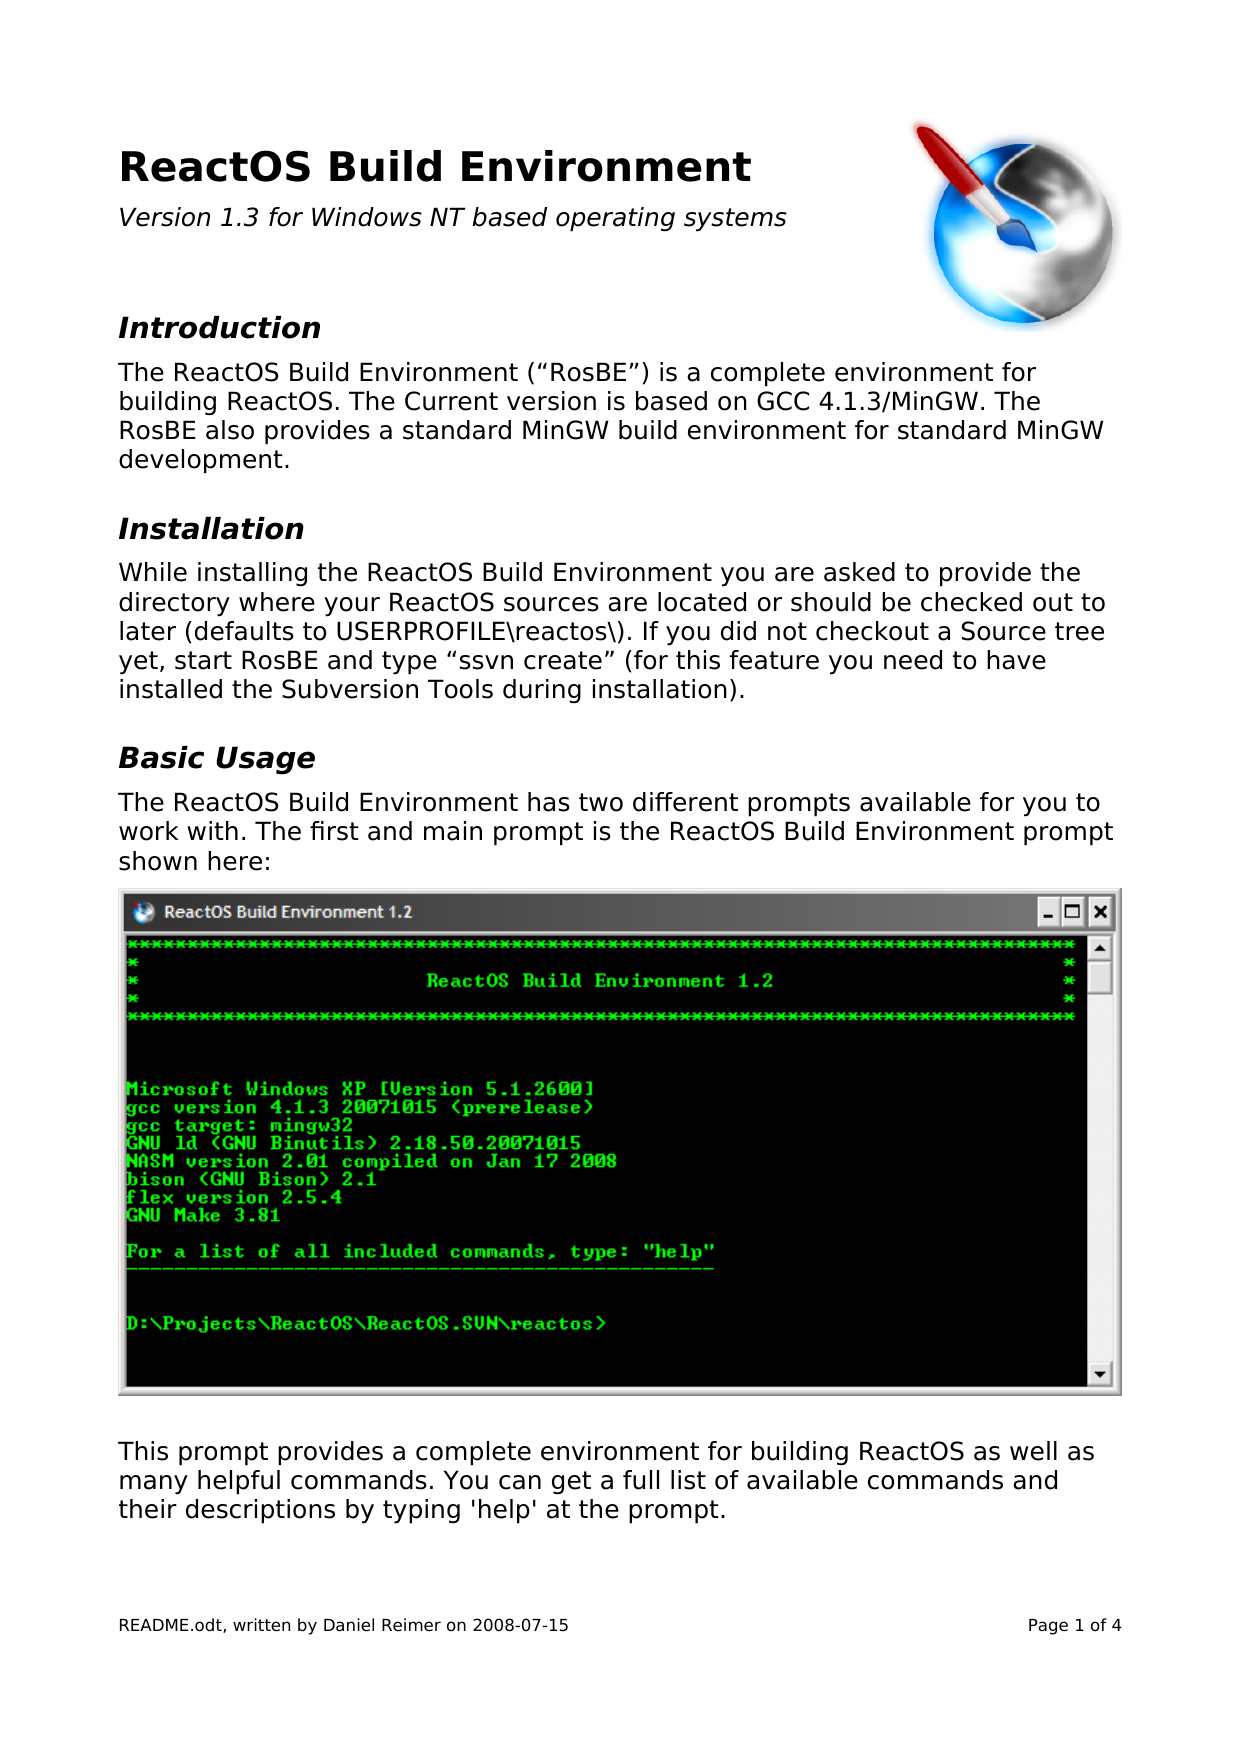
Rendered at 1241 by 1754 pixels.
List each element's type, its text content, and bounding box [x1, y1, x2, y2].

text The ReactOS Build Environment has two different prompts available for you to work with. The first and main prompt is the ReactOS Build Environment prompt shown here: [118, 788, 1122, 876]
picture [118, 888, 1122, 1396]
text This prompt provides a complete environment for building ReactOS as well as many helpful commands. You can get a full list of available commands and their descriptions by typing 'help' at the prompt. [118, 1437, 1122, 1524]
subtitle Basic Usage [118, 742, 1122, 776]
text While installing the ReactOS Build Environment you are asked to provide the directory where your ReactOS sources are located or should be checked out to later (defaults to USERPROFILE\reactos\). If you did not checkout a Source tree yet, start RosBE and type “ssvn create” (for this feature you need to have installed the Subversion Tools during installation). [118, 558, 1122, 704]
subtitle ReactOS Build Environment [118, 143, 908, 191]
subtitle Installation [118, 512, 1122, 546]
text Version 1.3 for Windows NT based operating systems [118, 203, 908, 232]
picture [908, 118, 1122, 332]
subtitle Introduction [118, 311, 1122, 345]
text The ReactOS Build Environment (“RosBE”) is a complete environment for building ReactOS. The Current version is based on GCC 4.1.3/MinGW. The RosBE also provides a standard MinGW build environment for standard MinGW development. [118, 358, 1122, 474]
